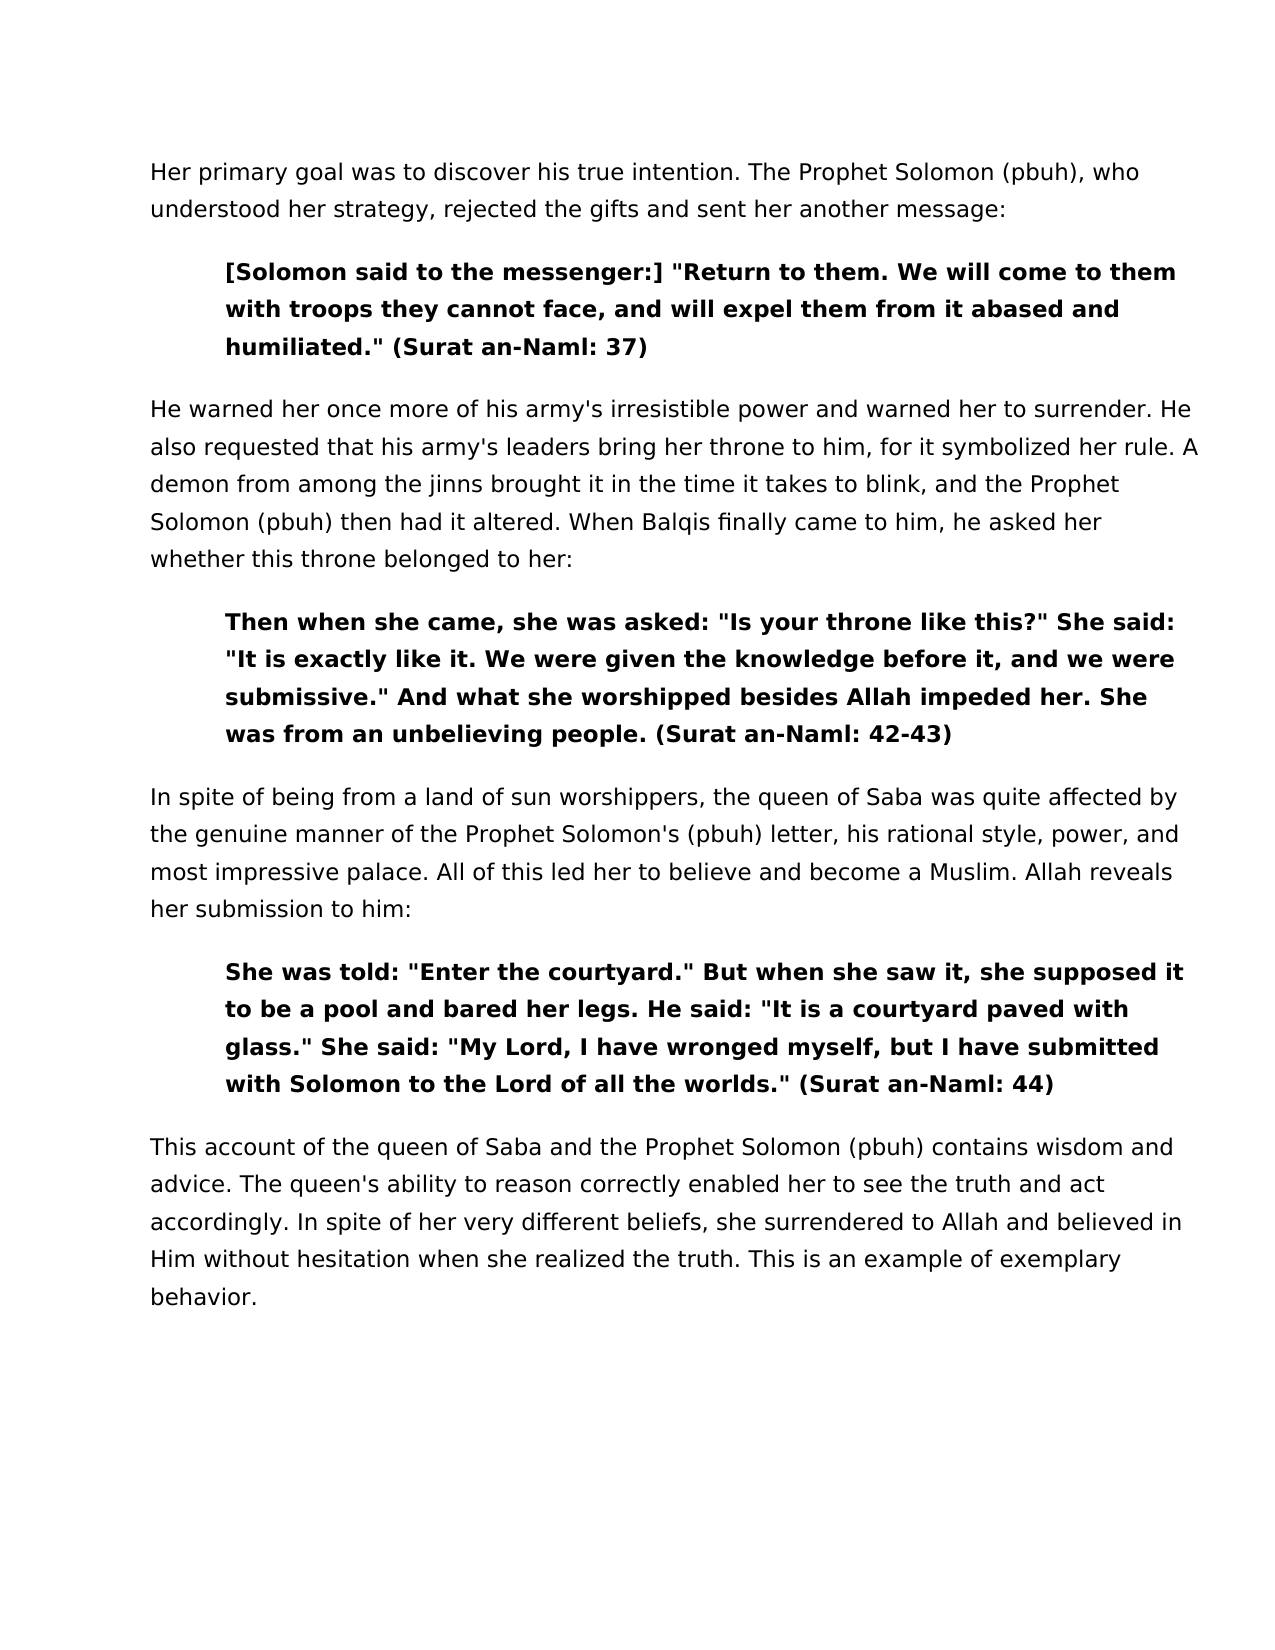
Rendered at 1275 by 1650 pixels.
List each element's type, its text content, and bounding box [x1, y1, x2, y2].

text This account of the queen of Saba and the Prophet Solomon (pbuh) contains wisdom and advice. The queen's ability to reason correctly enabled her to see the truth and act accordingly. In spite of her very different beliefs, she surrendered to Allah and believed in Him without hesitation when she realized the truth. This is an example of exemplary behavior. [150, 1125, 1200, 1312]
text She was told: "Enter the courtyard." But when she saw it, she supposed it to be a pool and bared her legs. He said: "It is a courtyard paved with glass." She said: "My Lord, I have wronged myself, but I have submitted with Solomon to the Lord of all the worlds." (Surat an-Naml: 44) [225, 950, 1200, 1100]
text Then when she came, she was asked: "Is your throne like this?" She said: "It is exactly like it. We were given the knowledge before it, and we were submissive." And what she worshipped besides Allah impeded her. She was from an unbelieving people. (Surat an-Naml: 42-43) [225, 600, 1200, 750]
text He warned her once more of his army's irresistible power and warned her to surrender. He also requested that his army's leaders bring her throne to him, for it symbolized her rule. A demon from among the jinns brought it in the time it takes to blink, and the Prophet Solomon (pbuh) then had it altered. When Balqis finally came to him, he asked her whether this throne belonged to her: [150, 387, 1200, 575]
text [Solomon said to the messenger:] "Return to them. We will come to them with troops they cannot face, and will expel them from it abased and humiliated." (Surat an-Naml: 37) [225, 250, 1200, 362]
text In spite of being from a land of sun worshippers, the queen of Saba was quite affected by the genuine manner of the Prophet Solomon's (pbuh) letter, his rational style, power, and most impressive palace. All of this led her to believe and become a Muslim. Allah reveals her submission to him: [150, 775, 1200, 925]
text Her primary goal was to discover his true intention. The Prophet Solomon (pbuh), who understood her strategy, rejected the gifts and sent her another message: [150, 150, 1200, 225]
